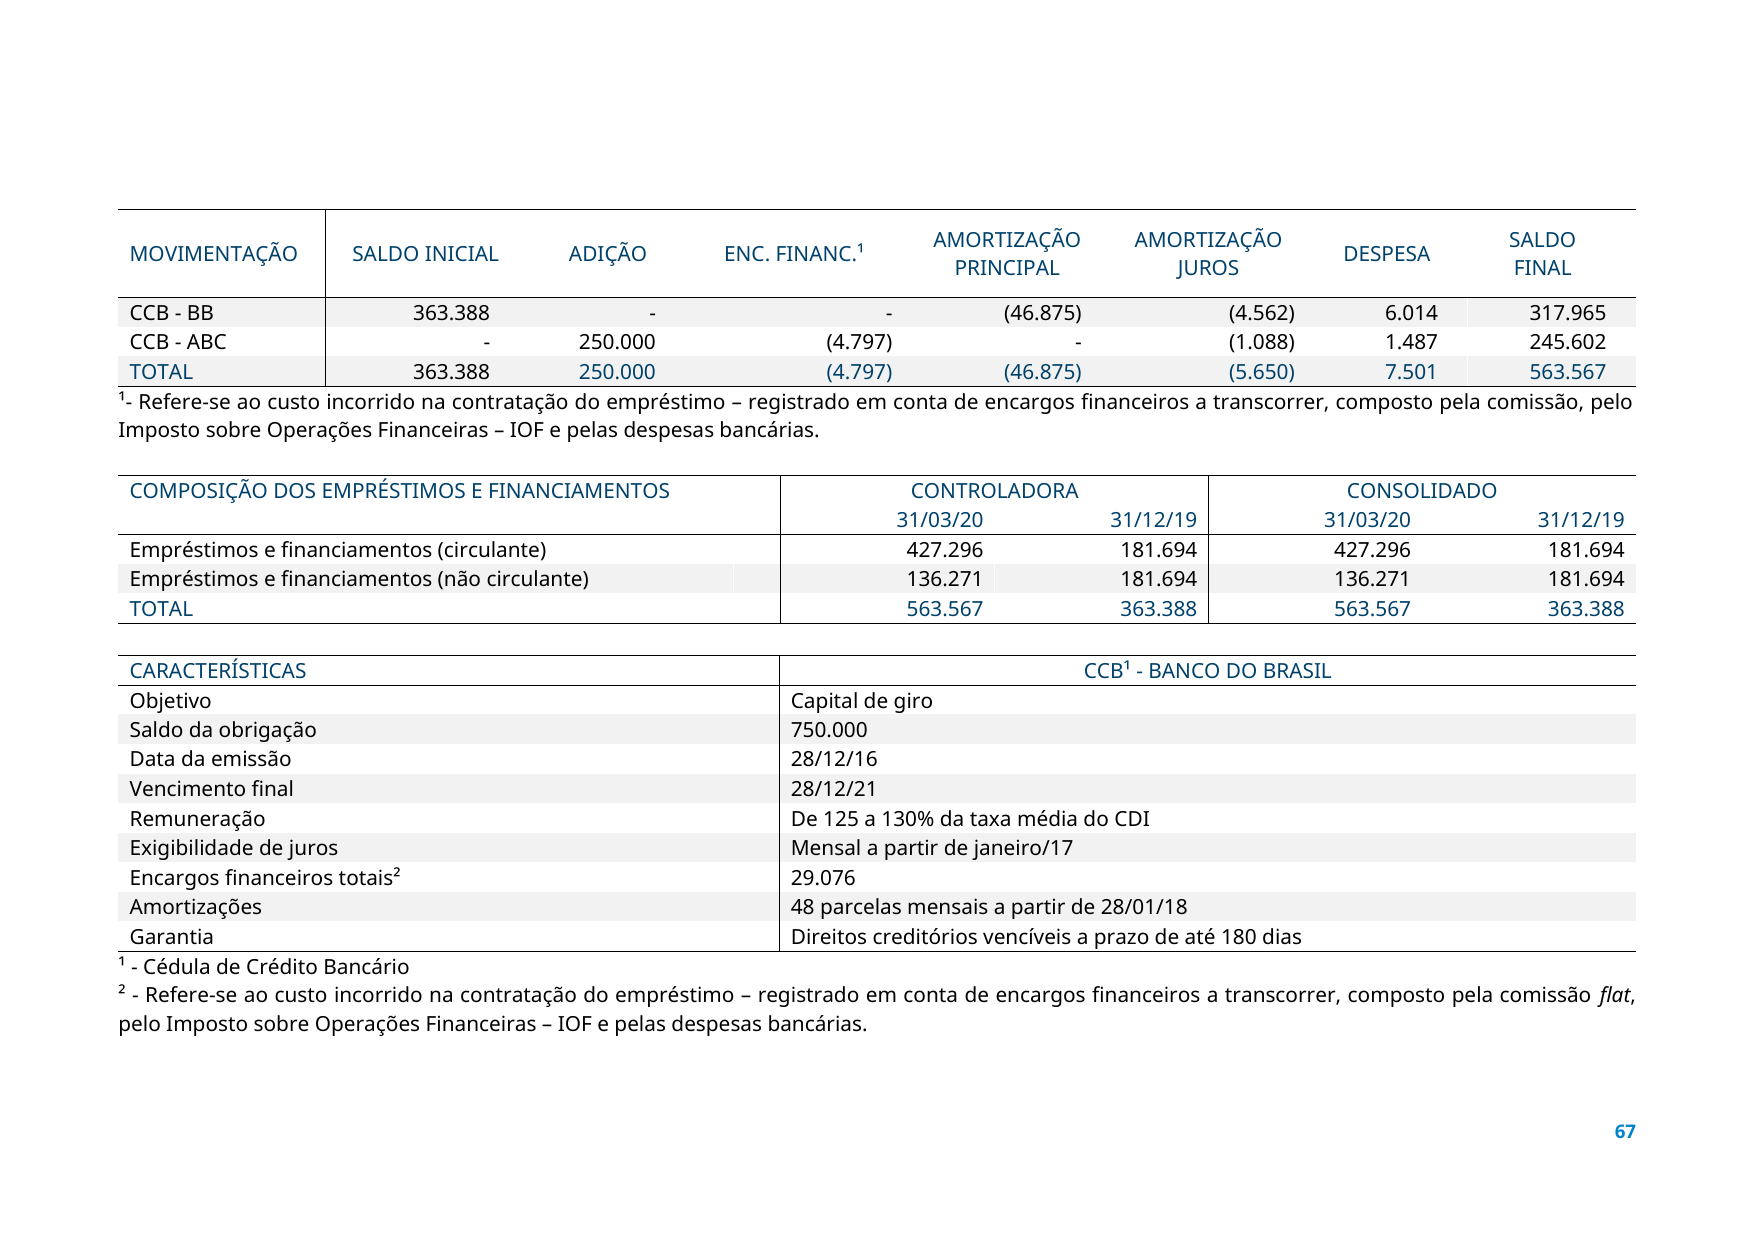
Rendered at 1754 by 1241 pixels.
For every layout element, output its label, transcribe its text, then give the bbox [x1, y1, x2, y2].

table_cell TOTAL [118, 356, 325, 386]
table_cell Exigibilidade de juros [118, 833, 731, 862]
table_cell [731, 921, 779, 951]
table_cell [734, 593, 780, 623]
table_cell [731, 686, 779, 714]
table_cell 563.567 [1468, 356, 1636, 386]
table_cell 181.694 [995, 564, 1208, 593]
table_cell 181.694 [995, 535, 1208, 564]
table_cell Amortizações [118, 892, 731, 921]
table_cell (46.875) [922, 356, 1111, 386]
table_header SALDO FINAL [1468, 210, 1636, 297]
table_cell 363.388 [326, 298, 519, 327]
table_cell [731, 833, 779, 862]
table_cell [731, 803, 779, 833]
table_cell TOTAL [118, 593, 733, 623]
table_cell CCB - BB [118, 298, 325, 327]
table_cell 31/03/20 [1209, 505, 1422, 534]
text ² - Refere-se ao custo incorrido na contratação do empréstimo – registrado em conta de encargos financeiros a transcorrer, composto pela comissão flat, pelo Imposto sobre Operações Financeiras – IOF e pelas despesas bancárias. [118, 981, 1636, 1037]
table_cell Vencimento final [118, 774, 731, 803]
table_cell [731, 714, 779, 744]
table_cell 29.076 [780, 862, 1636, 892]
table_cell 363.388 [995, 593, 1208, 623]
table_cell (4.797) [685, 327, 922, 356]
table_cell 48 parcelas mensais a partir de 28/01/18 [780, 892, 1636, 921]
table_cell (5.650) [1111, 356, 1324, 386]
table_header CCB¹ - BANCO DO BRASIL [780, 656, 1636, 685]
table_cell 427.296 [1209, 535, 1422, 564]
table_cell De 125 a 130% da taxa média do CDI [780, 803, 1636, 833]
table_cell [734, 564, 780, 593]
table_header DESPESA [1324, 210, 1467, 297]
table_cell [734, 505, 780, 534]
table_cell (1.088) [1111, 327, 1324, 356]
table_cell 750.000 [780, 714, 1636, 744]
table_cell Remuneração [118, 803, 731, 833]
text ¹- Refere-se ao custo incorrido na contratação do empréstimo – registrado em conta de encargos financeiros a transcorrer, composto pela comissão, pelo Imposto sobre Operações Financeiras – IOF e pelas despesas bancárias. [118, 387, 1636, 444]
table_cell Direitos creditórios vencíveis a prazo de até 180 dias [780, 921, 1636, 951]
table_cell 363.388 [326, 356, 519, 386]
table_cell 250.000 [519, 356, 685, 386]
table_cell Objetivo [118, 686, 731, 714]
table_cell Data da emissão [118, 744, 731, 773]
table_cell 363.388 [1422, 593, 1636, 623]
table_cell 31/12/19 [1422, 505, 1636, 534]
table_header COMPOSIÇÃO DOS EMPRÉSTIMOS E FINANCIAMENTOS [118, 476, 733, 504]
text ¹ - Cédula de Crédito Bancário [118, 952, 1636, 981]
table_header [734, 476, 780, 504]
table_cell [118, 505, 733, 534]
table_cell Capital de giro [780, 686, 1636, 714]
table_cell - [519, 298, 685, 327]
table_cell 31/12/19 [995, 505, 1208, 534]
table_cell 245.602 [1468, 327, 1636, 356]
table_cell 6.014 [1324, 298, 1467, 327]
table_header MOVIMENTAÇÃO [118, 210, 325, 297]
table_cell [731, 744, 779, 773]
table_cell - [685, 298, 922, 327]
table_cell 136.271 [781, 564, 994, 593]
table_cell 136.271 [1209, 564, 1422, 593]
table_header CONSOLIDADO [1209, 476, 1636, 504]
table_cell 7.501 [1324, 356, 1467, 386]
table_header AMORTIZAÇÃO PRINCIPAL [922, 210, 1111, 297]
table_cell 563.567 [1209, 593, 1422, 623]
table_cell 28/12/16 [780, 744, 1636, 773]
table_cell 181.694 [1422, 535, 1636, 564]
table_cell Mensal a partir de janeiro/17 [780, 833, 1636, 862]
table_cell 31/03/20 [781, 505, 994, 534]
table_cell [731, 774, 779, 803]
table_cell 427.296 [781, 535, 994, 564]
table_header AMORTIZAÇÃO JUROS [1111, 210, 1324, 297]
table_cell Encargos financeiros totais² [118, 862, 731, 892]
table_cell 181.694 [1422, 564, 1636, 593]
table_cell 28/12/21 [780, 774, 1636, 803]
table_header ADIÇÃO [519, 210, 685, 297]
table_cell [731, 862, 779, 892]
table_header CARACTERÍSTICAS [118, 656, 731, 685]
table_cell Garantia [118, 921, 731, 951]
table_header [731, 656, 779, 685]
table_cell [731, 892, 779, 921]
table_cell (4.562) [1111, 298, 1324, 327]
table_cell (46.875) [922, 298, 1111, 327]
table_cell 317.965 [1468, 298, 1636, 327]
table_cell CCB - ABC [118, 327, 325, 356]
table_cell Empréstimos e financiamentos (não circulante) [118, 564, 733, 593]
table_cell 250.000 [519, 327, 685, 356]
table_cell (4.797) [685, 356, 922, 386]
table_header SALDO INICIAL [326, 210, 519, 297]
table_header ENC. FINANC.¹ [685, 210, 922, 297]
table_cell - [922, 327, 1111, 356]
table_cell - [326, 327, 519, 356]
table_header CONTROLADORA [781, 476, 1208, 504]
table_cell 1.487 [1324, 327, 1467, 356]
table_cell Saldo da obrigação [118, 714, 731, 744]
table_cell Empréstimos e financiamentos (circulante) [118, 535, 733, 564]
table_cell 563.567 [781, 593, 994, 623]
table_cell [734, 535, 780, 564]
